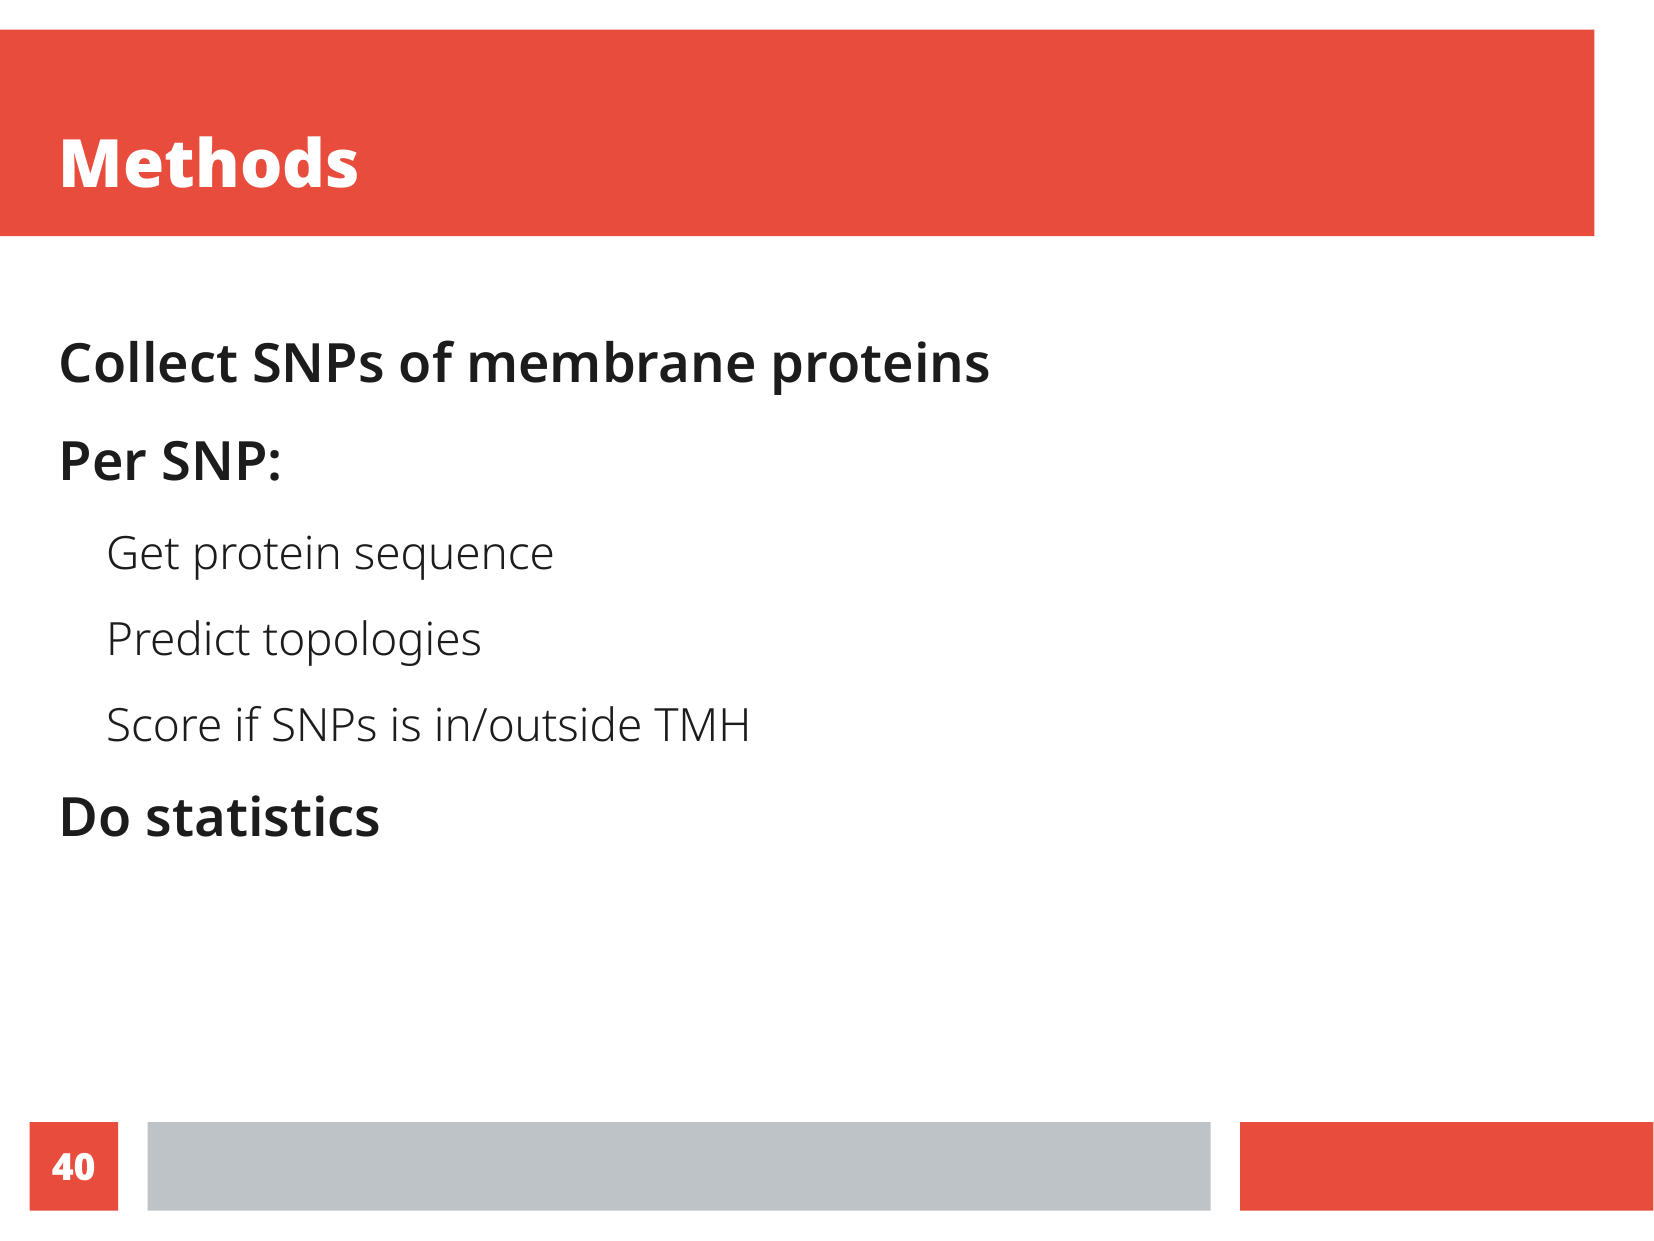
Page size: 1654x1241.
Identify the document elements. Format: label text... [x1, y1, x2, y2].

title Methods [59, 59, 1595, 207]
list Collect SNPs of membrane proteins Per SNP: Get protein sequence Predict topologies Score if SNPs is in/outside TMH Do statistics [59, 324, 1565, 1093]
